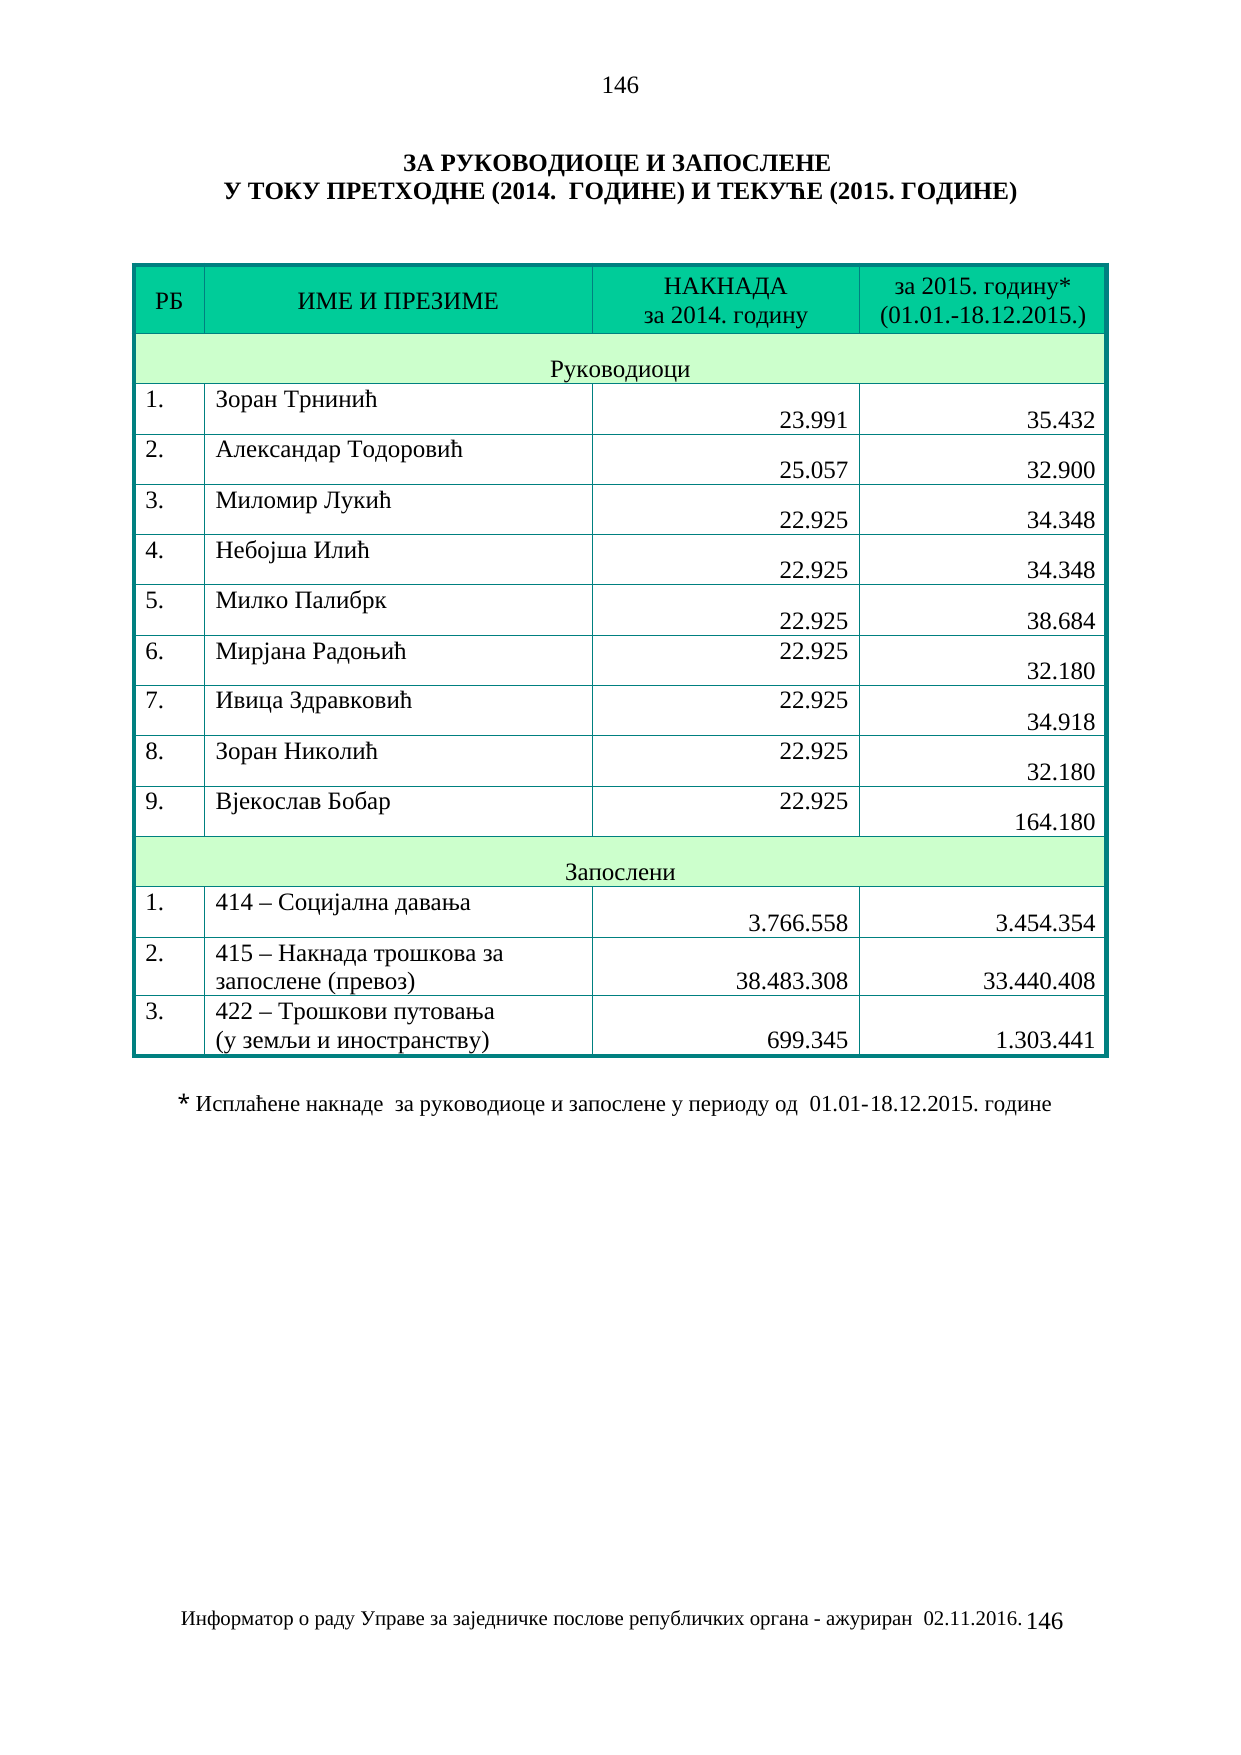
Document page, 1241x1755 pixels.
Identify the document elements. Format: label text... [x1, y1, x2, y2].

table_cell Зоран Трнинић [205, 384, 592, 433]
text * Исплаћене накнаде за руководиоце и запослене у периоду од 01.01-18.12.2015. године [177, 1087, 1063, 1118]
table_cell Вјекослав Бобар [205, 787, 592, 836]
table_cell 34.918 [860, 686, 1104, 735]
table_cell 5. [136, 585, 204, 635]
table_cell 22.925 [593, 787, 859, 836]
table_cell 32.180 [860, 636, 1104, 685]
table_cell 22.925 [593, 736, 859, 786]
table_cell 7. [136, 686, 204, 735]
table_cell 1. [136, 384, 204, 433]
table_cell 3.766.558 [593, 887, 859, 937]
table_cell 422 – Трошкови путовања (у земљи и иностранству) [205, 996, 592, 1054]
table_cell 34.348 [860, 485, 1104, 534]
table_cell 8. [136, 736, 204, 786]
table_cell 4. [136, 535, 204, 584]
table_cell 3. [136, 996, 204, 1054]
table_cell 6. [136, 636, 204, 685]
table_cell 415 – Накнада трошкова за запослене (превоз) [205, 938, 592, 995]
table_cell Руководиоци [136, 334, 1104, 383]
table_cell 164.180 [860, 787, 1104, 836]
table_cell 22.925 [593, 585, 859, 635]
table_cell 3. [136, 485, 204, 534]
table_header НАКНАДА за 2014. годину [593, 267, 859, 333]
table_cell 23.991 [593, 384, 859, 433]
table_cell Запослени [136, 837, 1104, 886]
table_header за 2015. годину* (01.01.-18.12.2015.) [860, 267, 1104, 333]
table_cell 2. [136, 435, 204, 484]
table_cell Александар Тодоровић [205, 435, 592, 484]
table_cell Небојша Илић [205, 535, 592, 584]
table_cell 22.925 [593, 485, 859, 534]
table_cell 3.454.354 [860, 887, 1104, 937]
table_cell 38.483.308 [593, 938, 859, 995]
table_cell 38.684 [860, 585, 1104, 635]
table_cell 9. [136, 787, 204, 836]
table_cell 1. [136, 887, 204, 937]
table_cell 22.925 [593, 686, 859, 735]
table_cell 32.900 [860, 435, 1104, 484]
table_cell 22.925 [593, 636, 859, 685]
table_header РБ [136, 267, 204, 333]
table_cell Миломир Лукић [205, 485, 592, 534]
table_cell Мирјана Радоњић [205, 636, 592, 685]
table_cell 414 – Социјална давања [205, 887, 592, 937]
table_cell Зоран Николић [205, 736, 592, 786]
table_cell 22.925 [593, 535, 859, 584]
text У ТОКУ ПРЕТХОДНЕ (2014. ГОДИНЕ) И ТЕКУЋЕ (2015. ГОДИНЕ) [177, 176, 1063, 205]
table_cell Милко Палибрк [205, 585, 592, 635]
table_cell 699.345 [593, 996, 859, 1054]
table_cell Ивица Здравковић [205, 686, 592, 735]
table_cell 1.303.441 [860, 996, 1104, 1054]
table_cell 25.057 [593, 435, 859, 484]
table_cell 34.348 [860, 535, 1104, 584]
table_cell 2. [136, 938, 204, 995]
table_cell 32.180 [860, 736, 1104, 786]
table_cell 33.440.408 [860, 938, 1104, 995]
table_cell 35.432 [860, 384, 1104, 433]
text ЗА РУКОВОДИОЦЕ И ЗАПОСЛЕНЕ [177, 148, 1063, 176]
table_header ИМЕ И ПРЕЗИМЕ [205, 267, 592, 333]
